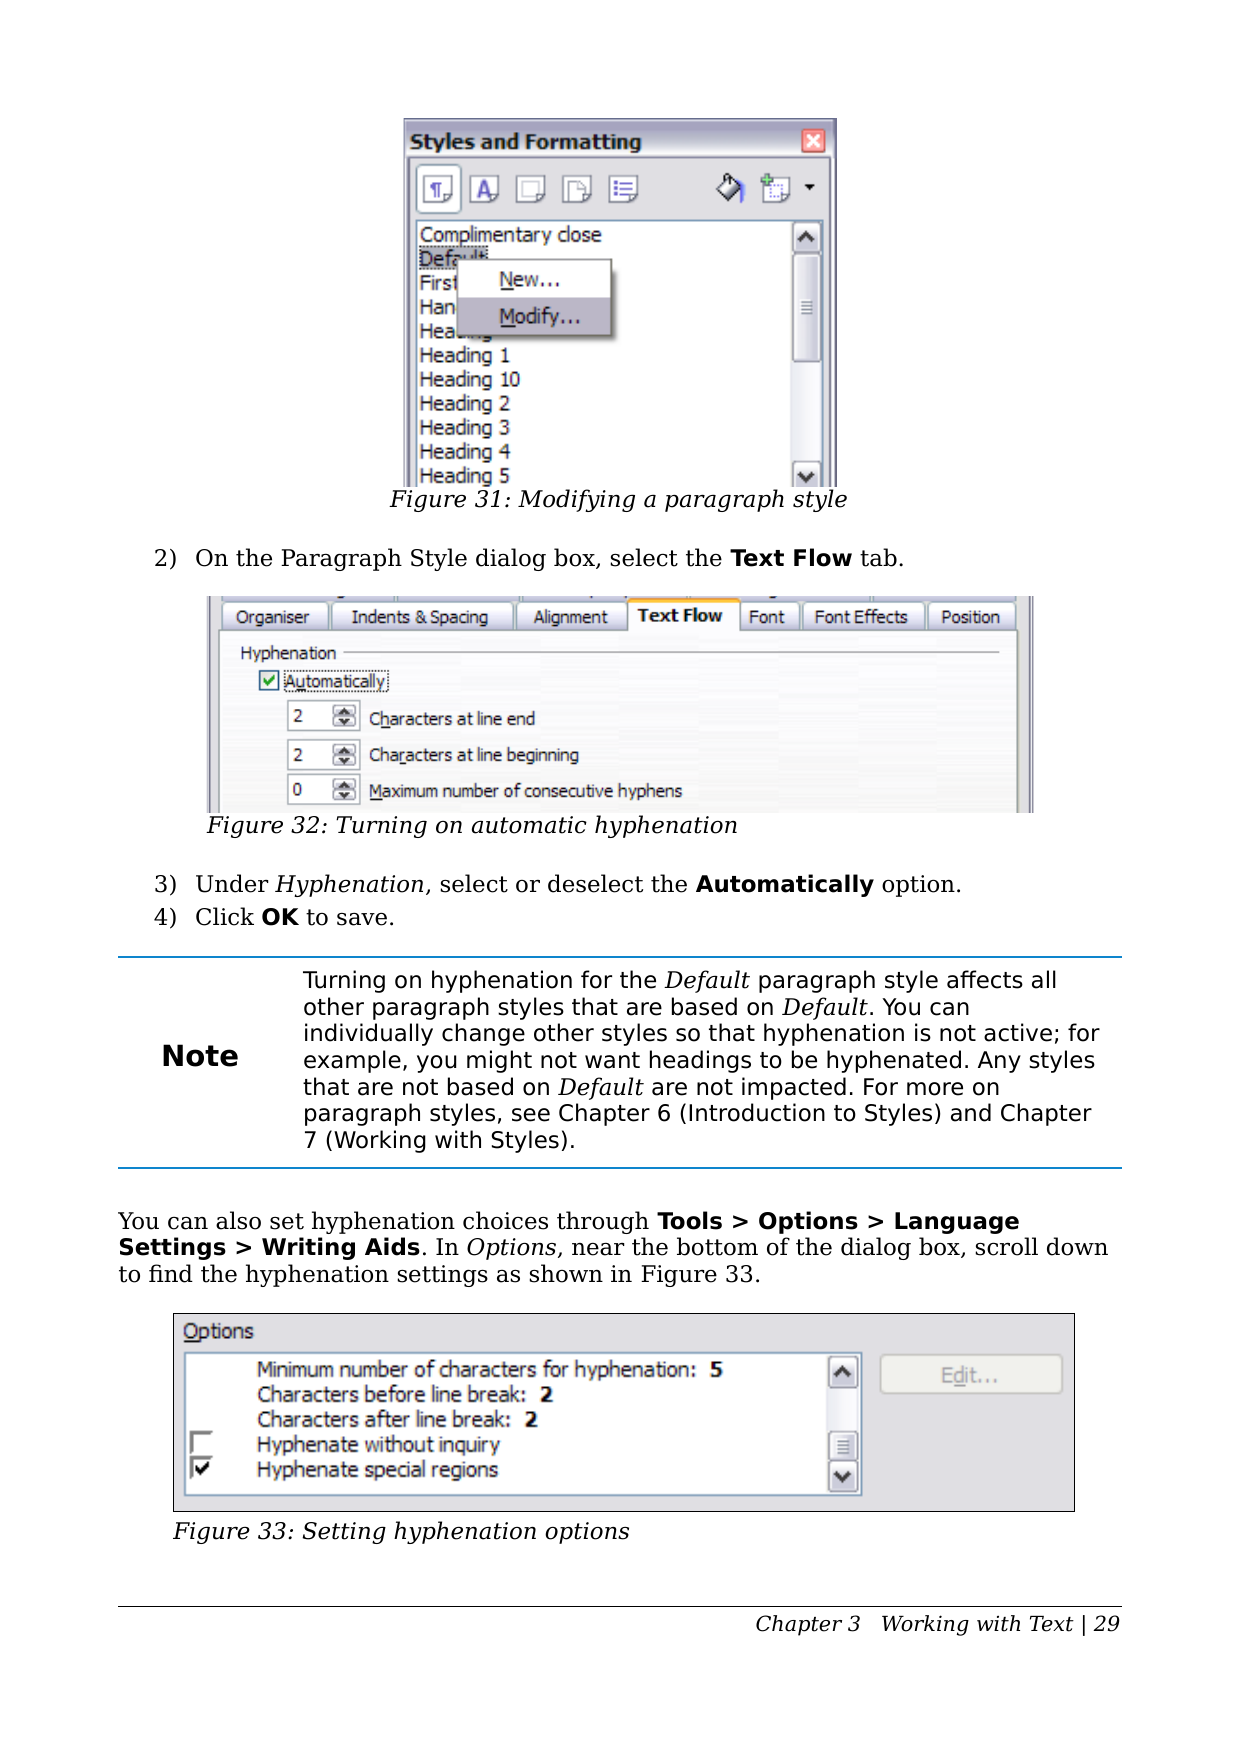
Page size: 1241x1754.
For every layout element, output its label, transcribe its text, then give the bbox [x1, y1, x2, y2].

picture [403, 118, 837, 487]
picture [206, 596, 1034, 813]
text Figure 31: Modifying a paragraph style [367, 486, 873, 513]
text Figure 33: Setting hyphenation options [173, 1518, 1074, 1544]
list Click OK to save. [177, 904, 1122, 931]
table_header Turning on hyphenation for the Default paragraph style affects all other paragraph styles that are based on Default. You can individually change other styles so that hyphenation is not active; for example, you might not want headings to be hyphenated. Any styles that are not based on Default are not impacted. For more on paragraph styles, see Chapter 6 (Introduction to Styles) and Chapter 7 (Working with Styles). [281, 958, 1122, 1167]
table_header Note [118, 958, 281, 1167]
picture [174, 1314, 1074, 1511]
text Figure 32: Turning on automatic hyphenation [207, 813, 1033, 839]
list On the Paragraph Style dialog box, select the Text Flow tab. [177, 546, 1122, 572]
text You can also set hyphenation choices through Tools > Options > Language Settings > Writing Aids. In Options, near the bottom of the dialog box, scroll down to find the hyphenation settings as shown in Figure 33. [118, 1208, 1122, 1288]
list Under Hyphenation, select or deselect the Automatically option. [177, 872, 1122, 898]
